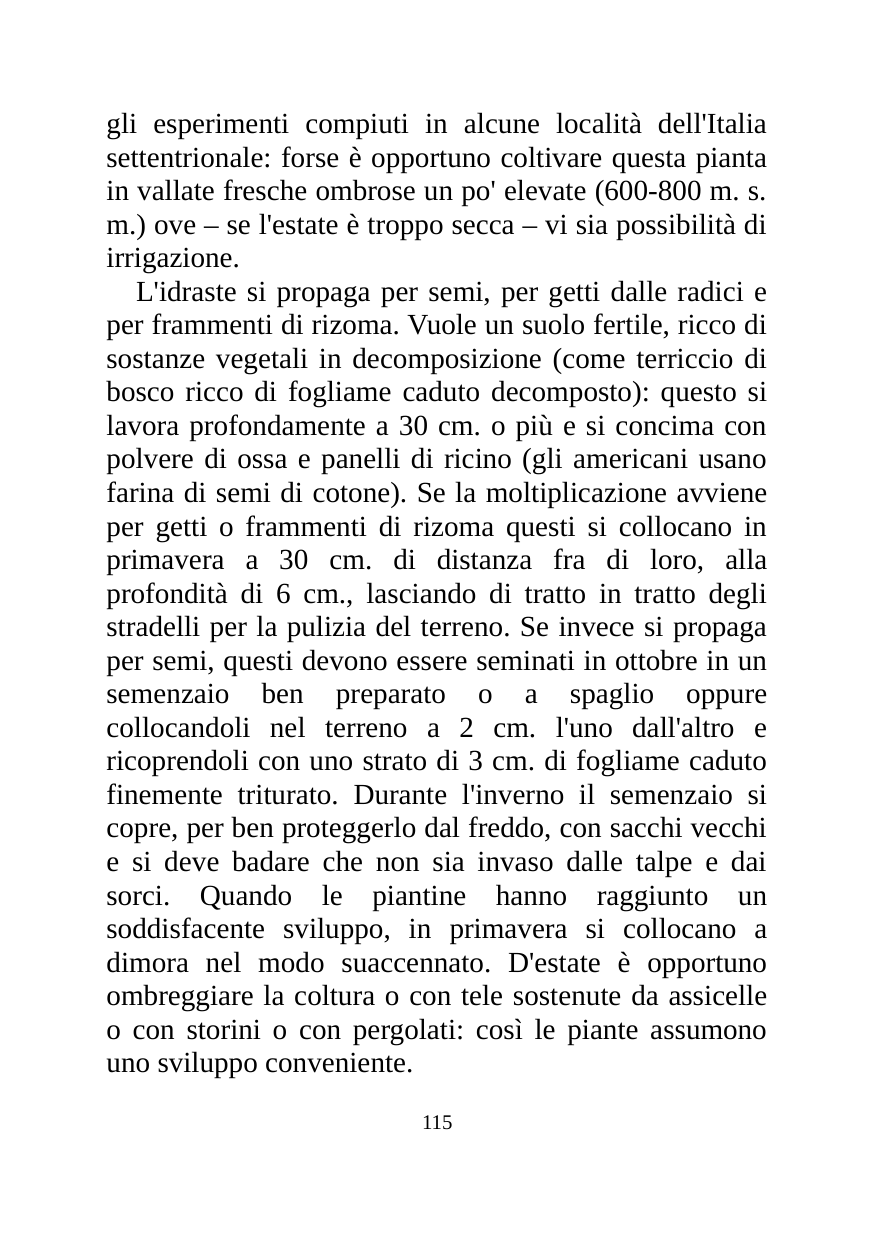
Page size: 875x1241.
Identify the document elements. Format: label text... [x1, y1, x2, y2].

text L'idraste si propaga per semi, per getti dalle radici e per frammenti di rizoma. Vuole un suolo fertile, ricco di sostanze vegetali in decomposizione (come terriccio di bosco ricco di fogliame caduto decomposto): questo si lavora profondamente a 30 cm. o più e si concima con polvere di ossa e panelli di ricino (gli americani usano farina di semi di cotone). Se la moltiplicazione avviene per getti o frammenti di rizoma questi si collocano in primavera a 30 cm. di distanza fra di loro, alla profondità di 6 cm., lasciando di tratto in tratto degli stradelli per la pulizia del terreno. Se invece si propaga per semi, questi devono essere seminati in ottobre in un semenzaio ben preparato o a spaglio oppure collocandoli nel terreno a 2 cm. l'uno dall'altro e ricoprendoli con uno strato di 3 cm. di fogliame caduto finemente triturato. Durante l'inverno il semenzaio si copre, per ben proteggerlo dal freddo, con sacchi vecchi e si deve badare che non sia invaso dalle talpe e dai sorci. Quando le piantine hanno raggiunto un soddisfacente sviluppo, in primavera si collocano a dimora nel modo suaccennato. D'estate è opportuno ombreggiare la coltura o con tele sostenute da assicelle o con storini o con pergolati: così le piante assumono uno sviluppo conveniente. [106, 274, 768, 1079]
text gli esperimenti compiuti in alcune località dell'Italia settentrionale: forse è opportuno coltivare questa pianta in vallate fresche ombrose un po' elevate (600-800 m. s. m.) ove – se l'estate è troppo secca – vi sia possibilità di irrigazione. [106, 106, 768, 274]
